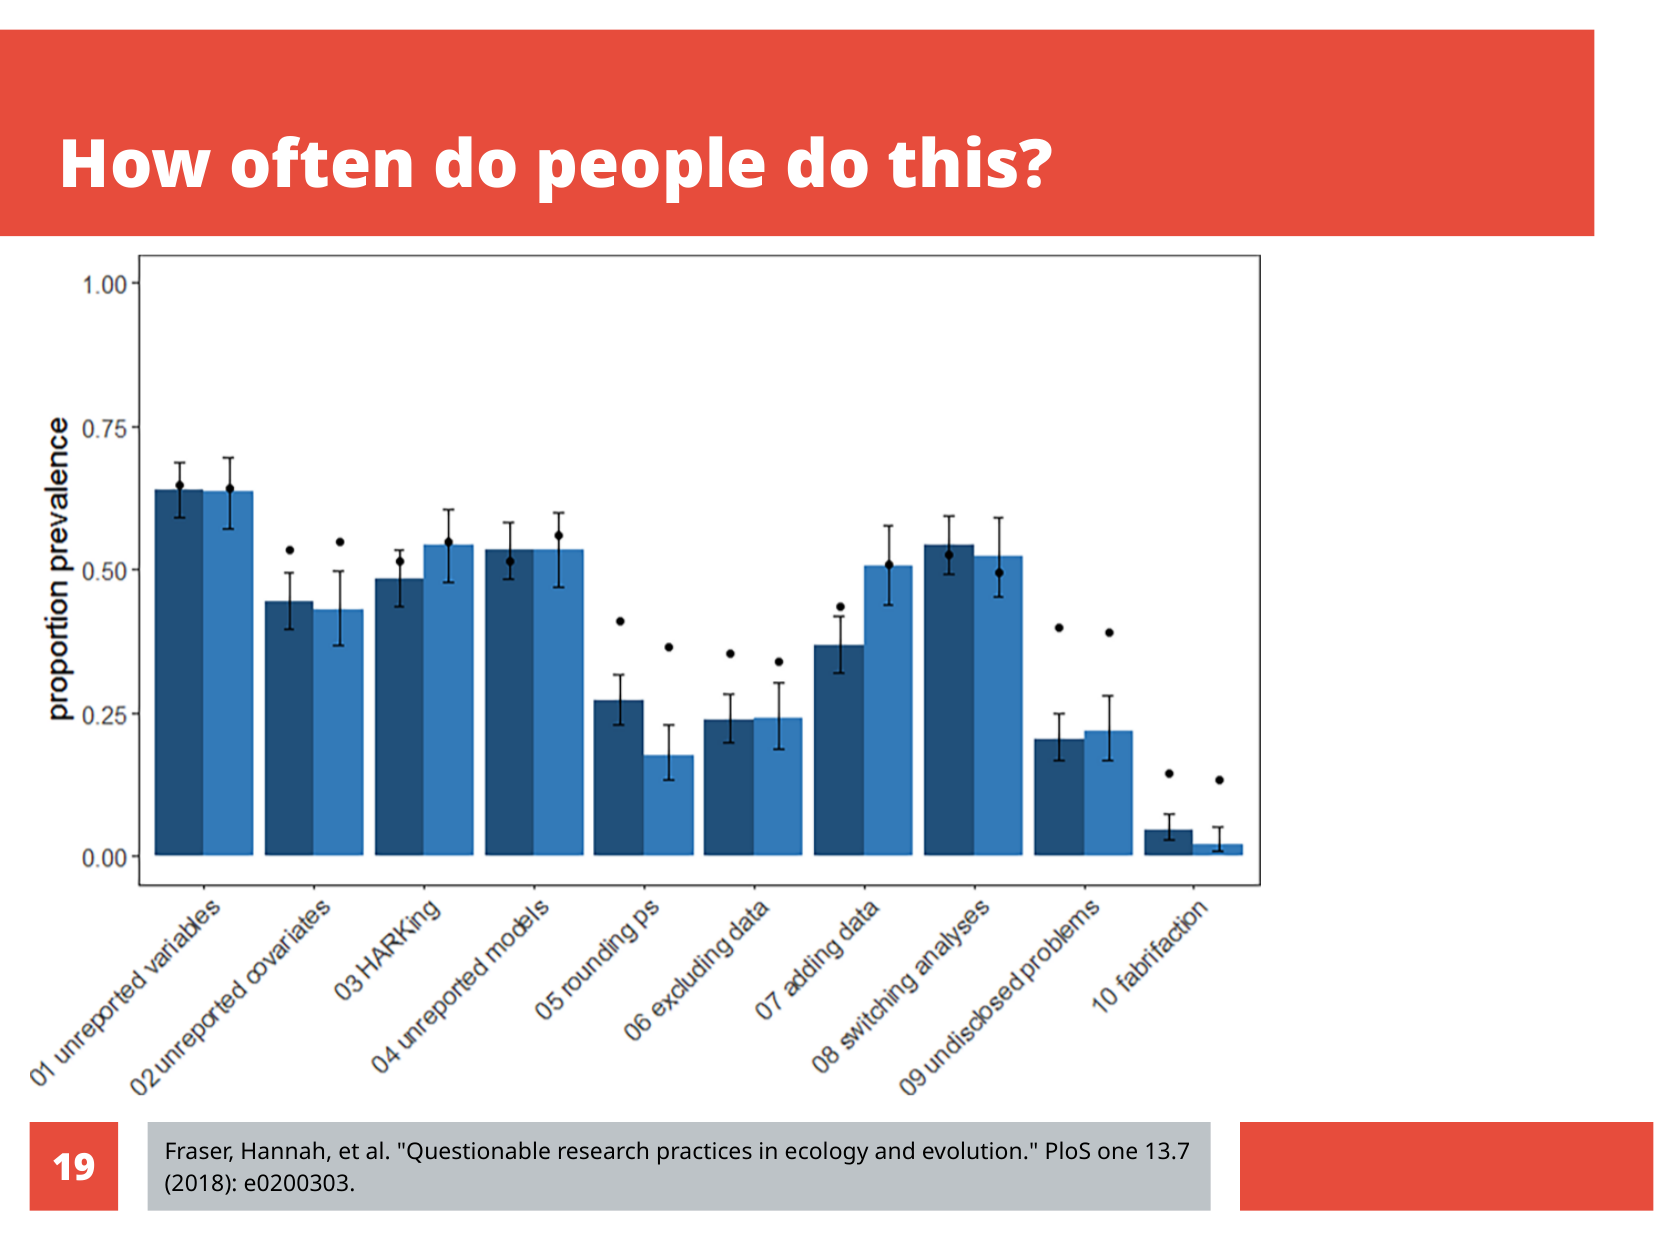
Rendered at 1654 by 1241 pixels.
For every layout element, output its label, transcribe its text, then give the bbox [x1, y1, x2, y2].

text_box Fraser, Hannah, et al. "Questionable research practices in ecology and evolution." PloS one 13.7 (2018): e0200303. [149, 1127, 1216, 1216]
title How often do people do this? [59, 59, 1595, 207]
picture [30, 254, 1261, 1097]
